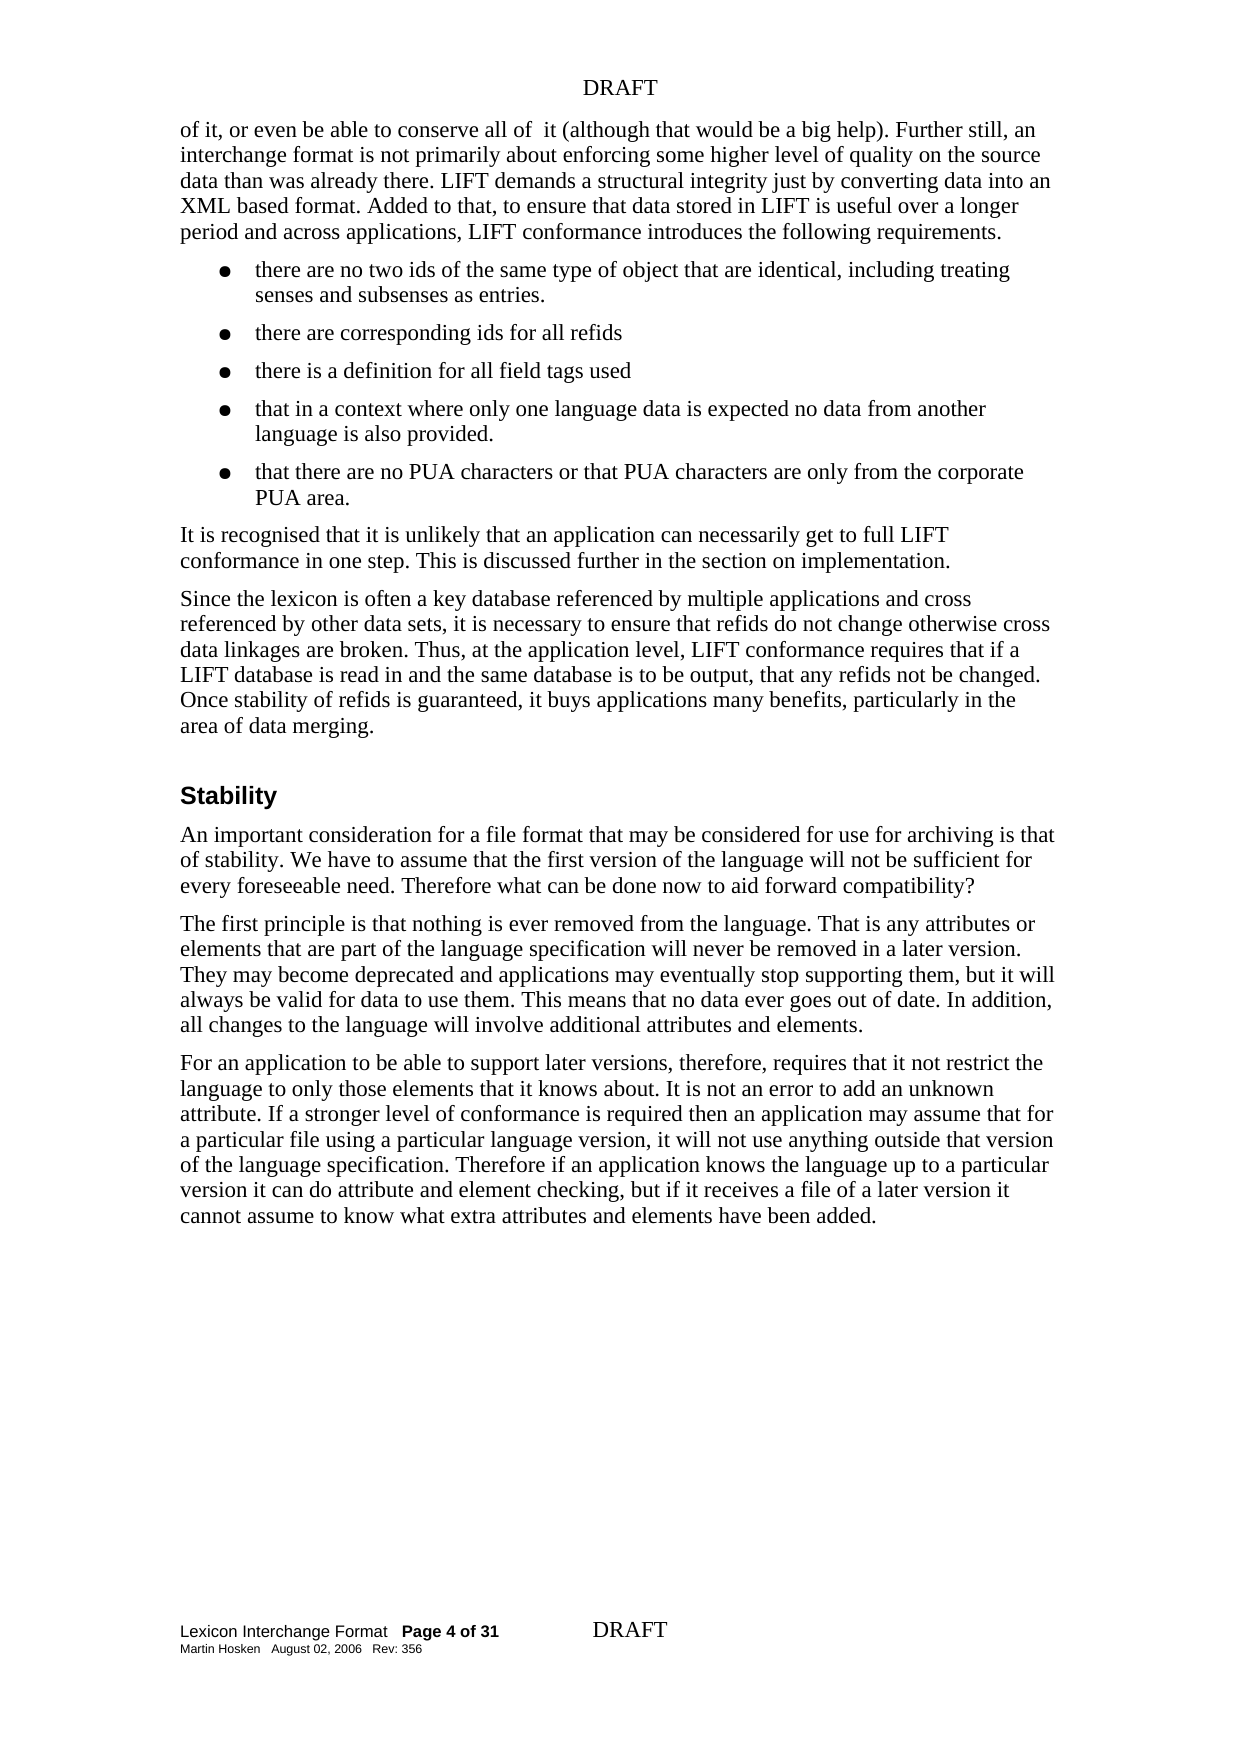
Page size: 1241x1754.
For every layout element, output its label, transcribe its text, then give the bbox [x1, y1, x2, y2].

list there is a definition for all field tags used [217, 358, 1061, 383]
text An important consideration for a file format that may be considered for use for archiving is that of stability. We have to assume that the first version of the language will not be sufficient for every foreseeable need. Therefore what can be done now to aid forward compatibility? [180, 822, 1061, 898]
text The first principle is that nothing is ever removed from the language. That is any attributes or elements that are part of the language specification will never be removed in a later version. They may become deprecated and applications may eventually stop supporting them, but it will always be valid for data to use them. This means that no data ever goes out of date. In addition, all changes to the language will involve additional attributes and elements. [180, 911, 1061, 1038]
list there are corresponding ids for all refids [217, 320, 1061, 345]
list that in a context where only one language data is expected no data from another language is also provided. [217, 396, 1061, 447]
list there are no two ids of the same type of object that are identical, including treating senses and subsenses as entries. [217, 257, 1061, 307]
list that there are no PUA characters or that PUA characters are only from the corporate PUA area. [217, 459, 1061, 510]
text Since the lexicon is often a key database referenced by multiple applications and cross referenced by other data sets, it is necessary to ensure that refids do not change otherwise cross data linkages are broken. Thus, at the application level, LIFT conformance requires that if a LIFT database is read in and the same database is to be output, that any refids not be changed. Once stability of refids is guaranteed, it buys applications many benefits, particularly in the area of data merging. [180, 586, 1061, 738]
subtitle Stability [180, 782, 1061, 810]
text It is recognised that it is unlikely that an application can necessarily get to full LIFT conformance in one step. This is discussed further in the section on implementation. [180, 522, 1061, 573]
text For an application to be able to support later versions, therefore, requires that it not restrict the language to only those elements that it knows about. It is not an error to add an unknown attribute. If a stronger level of conformance is required then an application may assume that for a particular file using a particular language version, it will not use anything outside that version of the language specification. Therefore if an application knows the language up to a particular version it can do attribute and element checking, but if it receives a file of a later version it cannot assume to know what extra attributes and elements have been added. [180, 1050, 1061, 1228]
text of it, or even be able to conserve all of it (although that would be a big help). Further still, an interchange format is not primarily about enforcing some higher level of quality on the source data than was already there. LIFT demands a structural integrity just by converting data into an XML based format. Added to that, to ensure that data stored in LIFT is useful over a longer period and across applications, LIFT conformance introduces the following requirements. [180, 117, 1061, 244]
